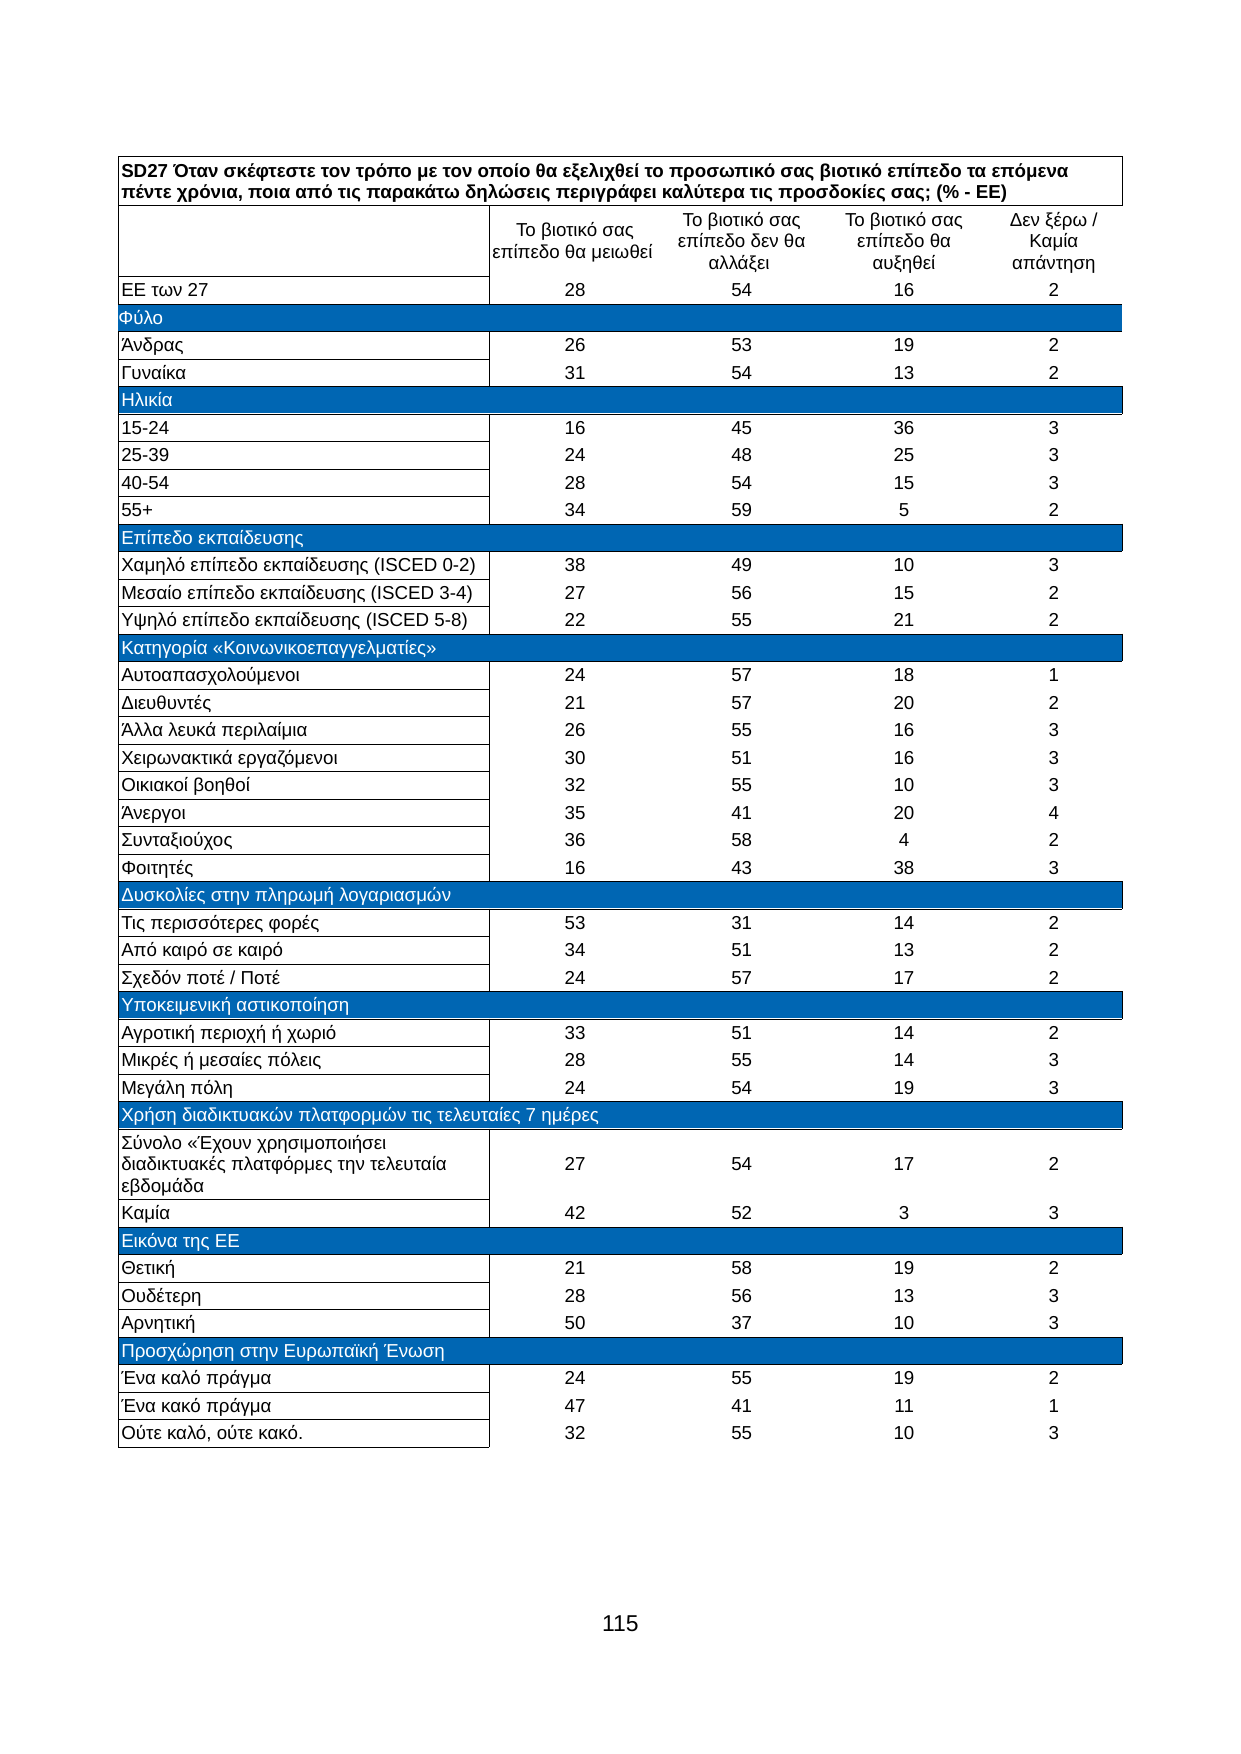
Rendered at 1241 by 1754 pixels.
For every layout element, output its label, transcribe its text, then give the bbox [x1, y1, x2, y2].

table_cell 3 [985, 1199, 1122, 1227]
table_cell 24 [490, 964, 660, 991]
table_cell 36 [823, 415, 985, 441]
table_cell Μικρές ή μεσαίες πόλεις [119, 1047, 489, 1073]
table_cell 26 [490, 716, 660, 743]
table_cell Σύνολο «Έχουν χρησιμοποιήσει διαδικτυακές πλατφόρμες την τελευταία εβδομάδα [119, 1130, 489, 1199]
table_cell Αρνητική [119, 1310, 489, 1337]
table_cell Προσχώρηση στην Ευρωπαϊκή Ένωση [119, 1338, 1122, 1364]
table_cell Άνδρας [119, 332, 489, 358]
table_cell Κατηγορία «Κοινωνικοεπαγγελματίες» [119, 635, 1122, 661]
table_cell 27 [490, 579, 660, 606]
table_cell 55+ [119, 497, 489, 523]
table_cell Άλλα λευκά περιλαίμια [119, 717, 489, 743]
table_cell 2 [985, 359, 1122, 386]
table_cell 16 [490, 854, 660, 881]
table_cell Από καιρό σε καιρό [119, 937, 489, 963]
table_cell 2 [985, 1365, 1122, 1392]
table_cell 21 [490, 1255, 660, 1282]
table_cell 10 [823, 1309, 985, 1337]
table_cell 15-24 [119, 415, 489, 441]
table_cell 57 [660, 662, 823, 688]
table_cell Οικιακοί βοηθοί [119, 772, 489, 798]
table_cell 17 [823, 1130, 985, 1199]
table_cell 34 [490, 496, 660, 523]
table_cell 57 [660, 964, 823, 991]
table_cell 24 [490, 662, 660, 688]
table_cell Το βιοτικό σας επίπεδο θα μειωθεί [490, 206, 660, 276]
table_cell 47 [490, 1392, 660, 1419]
table_cell Χρήση διαδικτυακών πλατφορμών τις τελευταίες 7 ημέρες [119, 1102, 1122, 1128]
table_cell 14 [823, 1020, 985, 1046]
table_cell Χειρωνακτικά εργαζόμενοι [119, 745, 489, 771]
table_cell 32 [490, 771, 660, 798]
table_cell 55 [660, 606, 823, 633]
table_cell 40-54 [119, 470, 489, 496]
table_cell 4 [985, 799, 1122, 826]
table_cell 54 [660, 359, 823, 386]
table_cell [119, 206, 489, 276]
table_cell 21 [490, 689, 660, 716]
table_cell Θετική [119, 1255, 489, 1282]
table_cell 2 [985, 579, 1122, 606]
table_cell 56 [660, 579, 823, 606]
table_cell 1 [985, 1392, 1122, 1419]
table_cell 34 [490, 936, 660, 963]
table_cell Άνεργοι [119, 800, 489, 826]
table_cell 58 [660, 1255, 823, 1282]
table_cell 48 [660, 441, 823, 468]
table_cell 54 [660, 1130, 823, 1199]
table_cell 2 [985, 910, 1122, 936]
table_cell 2 [985, 496, 1122, 523]
table_cell 57 [660, 689, 823, 716]
table_cell 3 [985, 854, 1122, 881]
table_cell 25 [823, 441, 985, 468]
table_cell 19 [823, 1074, 985, 1101]
table_cell 3 [985, 1309, 1122, 1337]
table_cell 19 [823, 1255, 985, 1282]
table_cell Ούτε καλό, ούτε κακό. [119, 1420, 489, 1447]
table_cell 41 [660, 1392, 823, 1419]
table_cell 4 [823, 826, 985, 853]
table_cell 5 [823, 496, 985, 523]
table_cell 25-39 [119, 442, 489, 468]
table_cell 55 [660, 1365, 823, 1392]
table_cell Χαμηλό επίπεδο εκπαίδευσης (ISCED 0-2) [119, 552, 489, 578]
table_cell 32 [490, 1419, 660, 1447]
table_cell 1 [985, 662, 1122, 688]
table_cell 49 [660, 552, 823, 578]
table_cell 42 [490, 1199, 660, 1227]
table_cell 15 [823, 579, 985, 606]
table_cell 38 [490, 552, 660, 578]
table_cell 2 [985, 1130, 1122, 1199]
table_cell 3 [985, 744, 1122, 771]
table_cell 3 [985, 441, 1122, 468]
table_cell 50 [490, 1309, 660, 1337]
table_cell 18 [823, 662, 985, 688]
table_cell 2 [985, 606, 1122, 633]
table_cell Επίπεδο εκπαίδευσης [119, 525, 1122, 551]
table_cell 3 [985, 1282, 1122, 1309]
table_cell 55 [660, 1419, 823, 1447]
table_cell 3 [985, 415, 1122, 441]
table_cell 38 [823, 854, 985, 881]
table_cell 3 [823, 1199, 985, 1227]
table_cell 27 [490, 1130, 660, 1199]
table_cell 54 [660, 276, 823, 303]
table_cell 19 [823, 1365, 985, 1392]
table_cell 3 [985, 771, 1122, 798]
table_cell 2 [985, 826, 1122, 853]
table_cell Διευθυντές [119, 690, 489, 716]
table_cell 3 [985, 552, 1122, 578]
table_cell 24 [490, 1365, 660, 1392]
table_cell 10 [823, 1419, 985, 1447]
table_cell Το βιοτικό σας επίπεδο δεν θα αλλάξει [660, 206, 823, 276]
table_cell 16 [823, 716, 985, 743]
table_cell 26 [490, 332, 660, 358]
table_cell 55 [660, 1046, 823, 1073]
table_cell Εικόνα της ΕΕ [119, 1228, 1122, 1254]
table_cell 2 [985, 332, 1122, 358]
table_cell 45 [660, 415, 823, 441]
table_cell 3 [985, 1046, 1122, 1073]
table_cell 59 [660, 496, 823, 523]
table_cell 37 [660, 1309, 823, 1337]
table_cell 16 [823, 276, 985, 303]
table_cell 31 [490, 359, 660, 386]
table_cell 24 [490, 441, 660, 468]
table_cell 2 [985, 1255, 1122, 1282]
table_cell 10 [823, 552, 985, 578]
table_cell Φοιτητές [119, 855, 489, 881]
table_cell 24 [490, 1074, 660, 1101]
table_cell 35 [490, 799, 660, 826]
table_cell Τις περισσότερες φορές [119, 910, 489, 936]
table_cell 2 [985, 276, 1122, 303]
table_cell 53 [660, 332, 823, 358]
table_cell 13 [823, 359, 985, 386]
table_cell Αυτοαπασχολούμενοι [119, 662, 489, 688]
table_cell Σχεδόν ποτέ / Ποτέ [119, 965, 489, 991]
table_cell 2 [985, 1020, 1122, 1046]
table_cell 3 [985, 1419, 1122, 1447]
table_cell 55 [660, 771, 823, 798]
table_cell Ένα καλό πράγμα [119, 1365, 489, 1392]
table_cell Μεγάλη πόλη [119, 1075, 489, 1101]
table_cell 2 [985, 964, 1122, 991]
table_cell 51 [660, 1020, 823, 1046]
table_cell 28 [490, 1282, 660, 1309]
table_cell 13 [823, 936, 985, 963]
table_cell Μεσαίο επίπεδο εκπαίδευσης (ISCED 3-4) [119, 580, 489, 606]
table_cell 53 [490, 910, 660, 936]
table_cell 17 [823, 964, 985, 991]
table_cell 3 [985, 1074, 1122, 1101]
table_cell Αγροτική περιοχή ή χωριό [119, 1020, 489, 1046]
table_cell 10 [823, 771, 985, 798]
table_cell Δυσκολίες στην πληρωμή λογαριασμών [119, 882, 1122, 908]
table_cell Υψηλό επίπεδο εκπαίδευσης (ISCED 5-8) [119, 607, 489, 633]
table_cell 28 [490, 1046, 660, 1073]
table_cell 16 [823, 744, 985, 771]
table_cell 21 [823, 606, 985, 633]
table_cell 36 [490, 826, 660, 853]
table_cell 33 [490, 1020, 660, 1046]
table_cell 15 [823, 469, 985, 496]
table_cell 41 [660, 799, 823, 826]
table_cell 56 [660, 1282, 823, 1309]
table_cell 28 [490, 469, 660, 496]
table_cell Γυναίκα [119, 360, 489, 386]
table_cell 20 [823, 689, 985, 716]
table_cell Συνταξιούχος [119, 827, 489, 853]
table_header SD27 Όταν σκέφτεστε τον τρόπο με τον οποίο θα εξελιχθεί το προσωπικό σας βιοτικό επίπεδο τα επόμενα πέντε χρόνια, ποια από τις παρακάτω δηλώσεις περιγράφει καλύτερα τις προσδοκίες σας; (% - ΕΕ) [119, 157, 1122, 205]
table_cell 52 [660, 1199, 823, 1227]
table_cell 14 [823, 910, 985, 936]
table_cell 19 [823, 332, 985, 358]
table_cell 20 [823, 799, 985, 826]
table_cell Ένα κακό πράγμα [119, 1393, 489, 1419]
table_cell 28 [490, 276, 660, 303]
table_cell 54 [660, 1074, 823, 1101]
table_cell Το βιοτικό σας επίπεδο θα αυξηθεί [823, 206, 985, 276]
table_cell 58 [660, 826, 823, 853]
table_cell 55 [660, 716, 823, 743]
table_cell 22 [490, 606, 660, 633]
table_cell 16 [490, 415, 660, 441]
table_cell 13 [823, 1282, 985, 1309]
table_cell 2 [985, 689, 1122, 716]
table_cell Δεν ξέρω / Καμία απάντηση [985, 206, 1122, 276]
table_cell 43 [660, 854, 823, 881]
table_cell Υποκειμενική αστικοποίηση [119, 992, 1122, 1018]
table_cell 2 [985, 936, 1122, 963]
table_cell 3 [985, 469, 1122, 496]
table_cell 54 [660, 469, 823, 496]
table_cell 51 [660, 744, 823, 771]
table_cell 11 [823, 1392, 985, 1419]
table_cell ΕΕ των 27 [119, 277, 489, 303]
table_cell 51 [660, 936, 823, 963]
table_cell Ουδέτερη [119, 1283, 489, 1309]
table_cell 3 [985, 716, 1122, 743]
table_cell 14 [823, 1046, 985, 1073]
table_cell Φύλο [118, 305, 1122, 331]
table_cell 30 [490, 744, 660, 771]
table_cell 31 [660, 910, 823, 936]
table_cell Ηλικία [119, 387, 1122, 413]
table_cell Καμία [119, 1200, 489, 1227]
